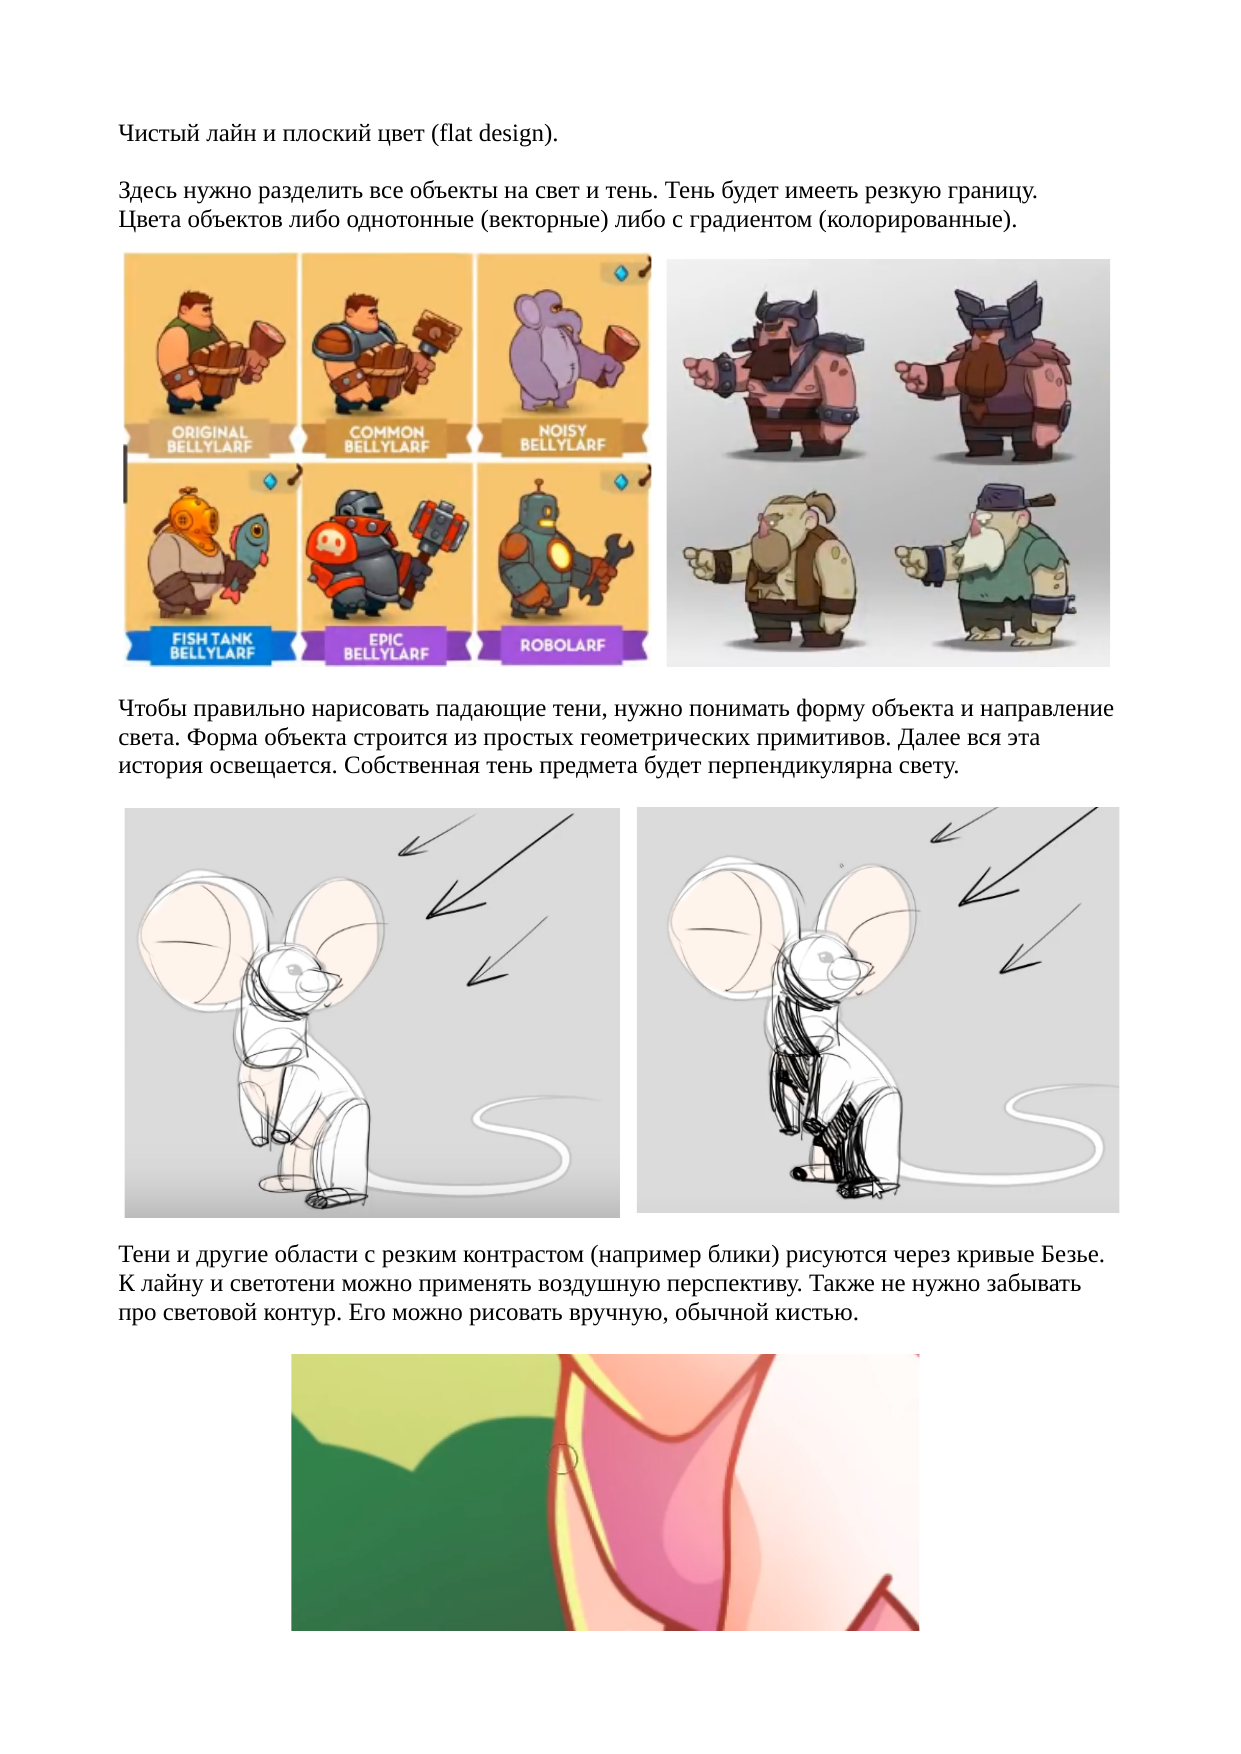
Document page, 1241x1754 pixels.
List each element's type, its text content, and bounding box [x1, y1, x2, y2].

picture [124, 808, 620, 1218]
text Чистый лайн и плоский цвет (flat design). [118, 118, 1122, 147]
text Чтобы правильно нарисовать падающие тени, нужно понимать форму объекта и направление света. Форма объекта строится из простых геометрических примитивов. Далее вся эта история освещается. Собственная тень предмета будет перпендикулярна свету. [118, 693, 1122, 779]
picture [636, 807, 1120, 1213]
text Цвета объектов либо однотонные (векторные) либо с градиентом (колорированные). [118, 204, 1122, 233]
text К лайну и светотени можно применять воздушную перспективу. Также не нужно забывать про световой контур. Его можно рисовать вручную, обычной кистью. [118, 1268, 1122, 1326]
text Здесь нужно разделить все объекты на свет и тень. Тень будет имееть резкую границу. [118, 176, 1122, 204]
picture [666, 259, 1110, 667]
picture [123, 252, 652, 667]
text Тени и другие области с резким контрастом (например блики) рисуются через кривые Безье. [118, 1239, 1122, 1268]
picture [291, 1354, 920, 1631]
